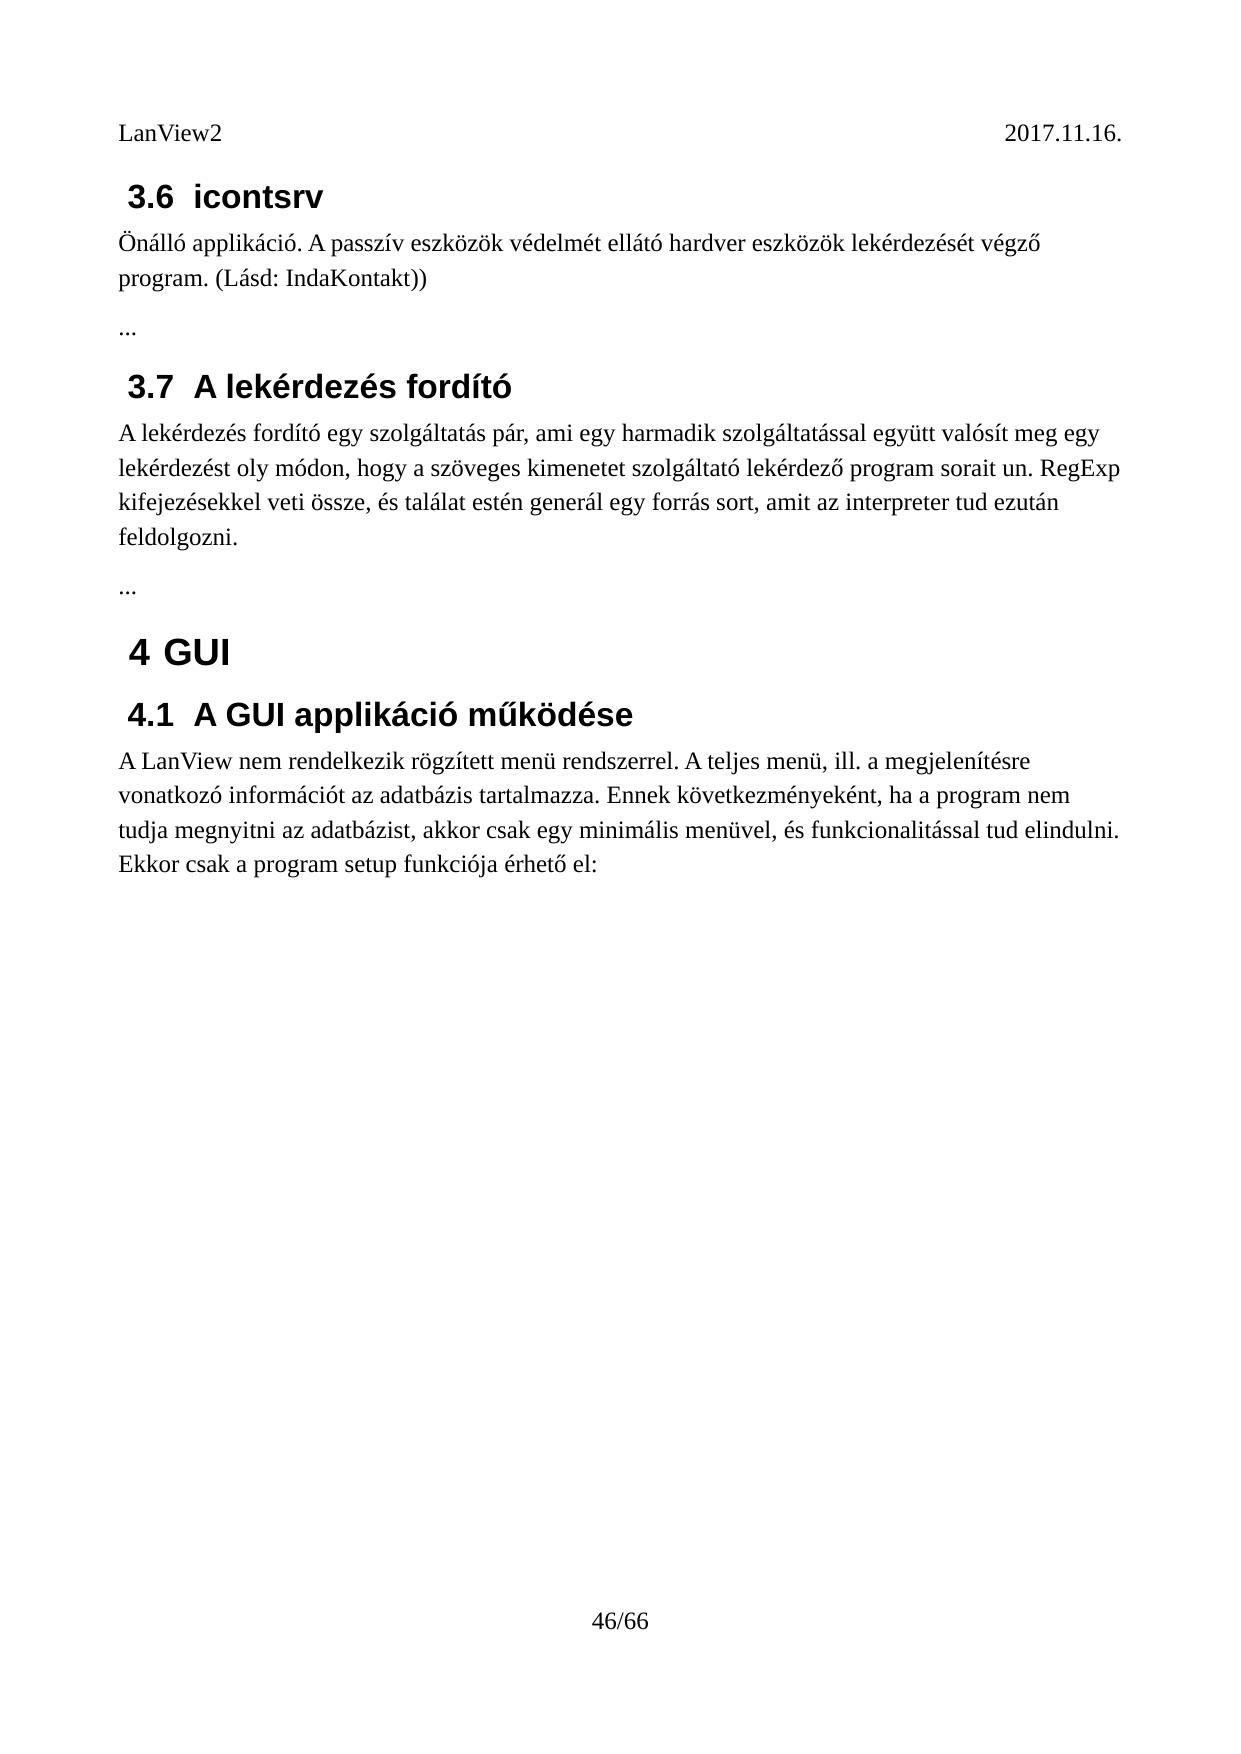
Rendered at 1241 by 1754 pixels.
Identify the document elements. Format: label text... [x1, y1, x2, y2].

text A LanView nem rendelkezik rögzített menü rendszerrel. A teljes menü, ill. a megjelenítésre vonatkozó információt az adatbázis tartalmazza. Ennek következményeként, ha a program nem tudja megnyitni az adatbázist, akkor csak egy minimális menüvel, és funkcionalitással tud elindulni. Ekkor csak a program setup funkciója érhető el: [118, 746, 1122, 878]
subtitle A lekérdezés fordító [118, 367, 1122, 406]
text Önálló applikáció. A passzív eszközök védelmét ellátó hardver eszközök lekérdezését végző program. (Lásd: IndaKontakt)) [118, 228, 1122, 291]
text ... [118, 312, 1122, 341]
text A lekérdezés fordító egy szolgáltatás pár, ami egy harmadik szolgáltatással együtt valósít meg egy lekérdezést oly módon, hogy a szöveges kimenetet szolgáltató lekérdező program sorait un. RegExp kifejezésekkel veti össze, és találat estén generál egy forrás sort, amit az interpreter tud ezután feldolgozni. [118, 418, 1122, 550]
subtitle icontsrv [118, 177, 1122, 216]
subtitle A GUI applikáció működése [118, 695, 1122, 733]
subtitle GUI [118, 630, 1122, 674]
text ... [118, 571, 1122, 599]
